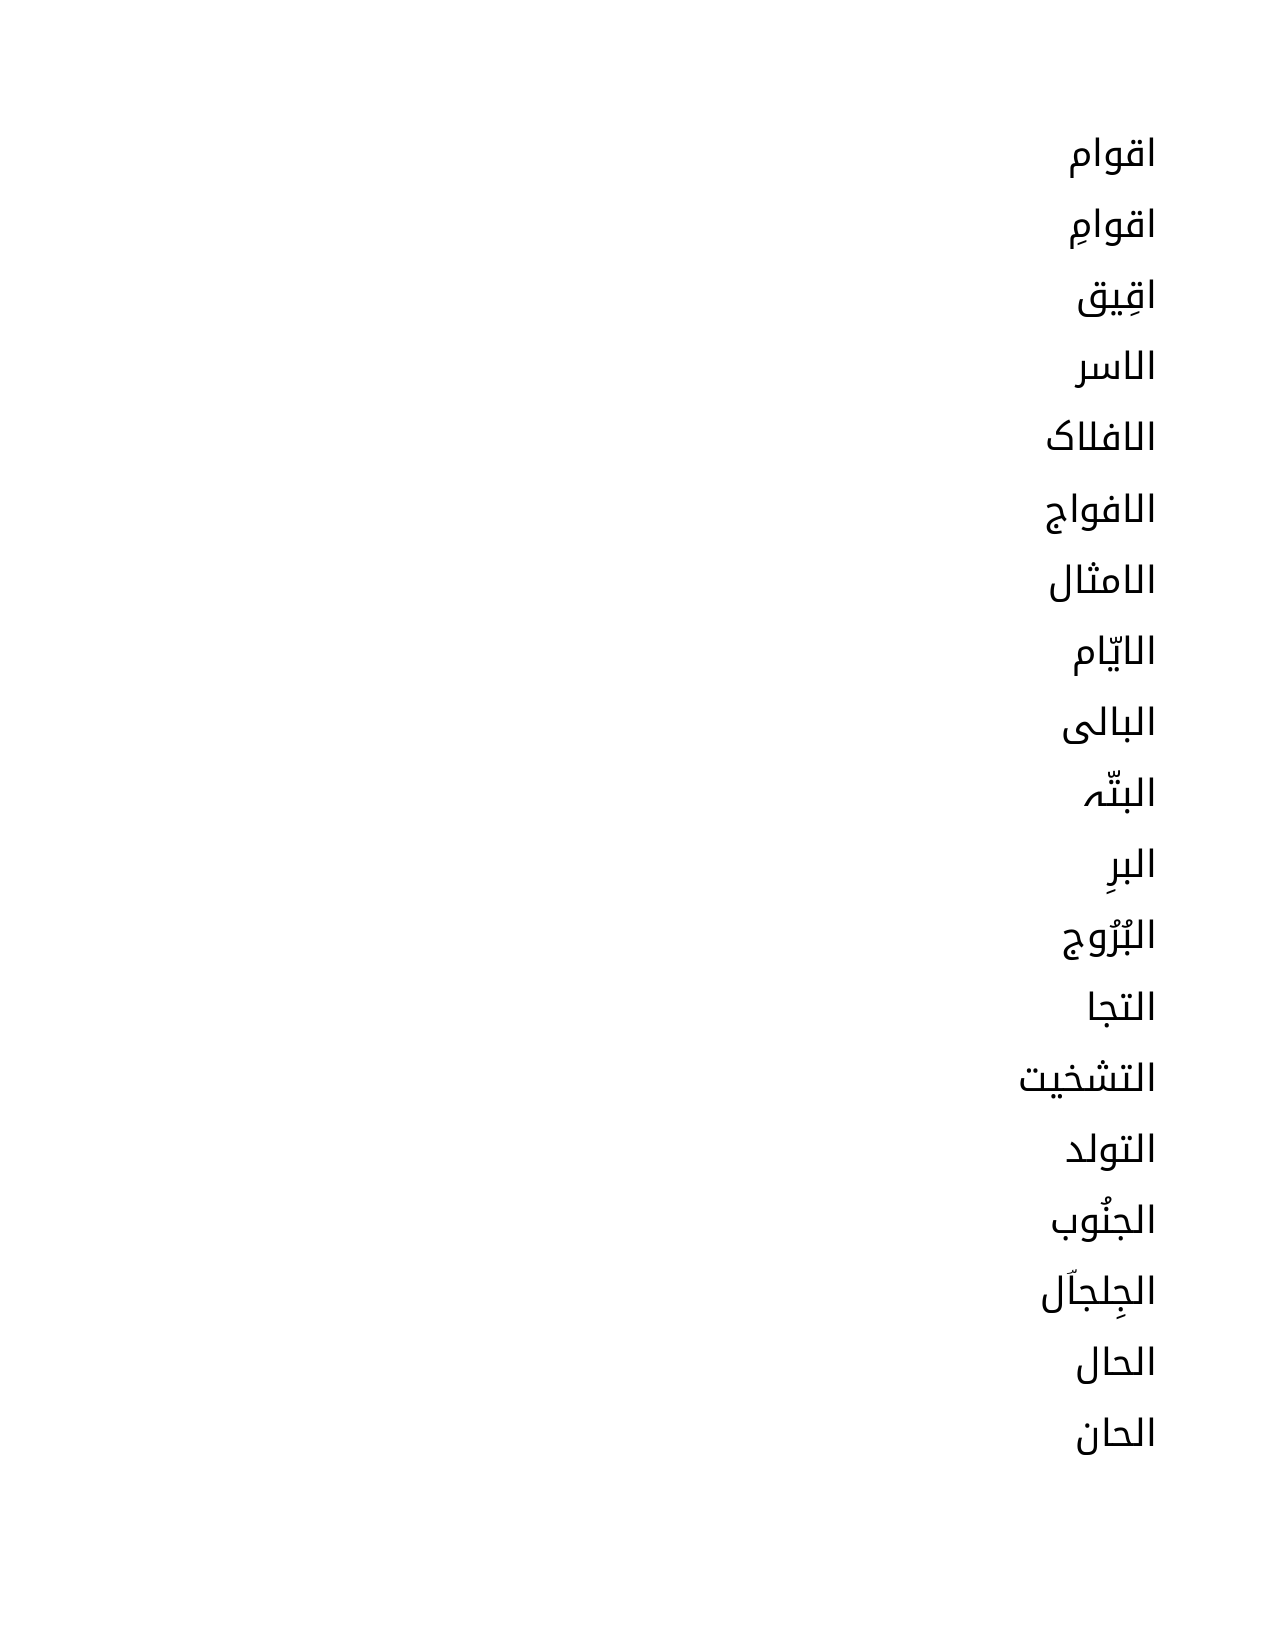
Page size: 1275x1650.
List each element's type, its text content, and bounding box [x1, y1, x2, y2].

text البُرُوج [118, 901, 1157, 972]
text الحان [118, 1399, 1157, 1470]
text الحال [118, 1328, 1157, 1399]
text الامثال [118, 545, 1157, 616]
text الافلاک [118, 403, 1157, 474]
text الاسر [118, 332, 1157, 403]
text البرِ [118, 829, 1157, 901]
text الجِلجاؔل [118, 1256, 1157, 1328]
text التشخیت [118, 1043, 1157, 1114]
text الایّام [118, 616, 1157, 687]
text التجا [118, 972, 1157, 1043]
text الجنُوب [118, 1185, 1157, 1256]
text اقوام [118, 118, 1157, 189]
text البالی [118, 687, 1157, 758]
text الافواج [118, 474, 1157, 545]
text البتّہ [118, 758, 1157, 829]
text اقِیق [118, 260, 1157, 332]
text التولد [118, 1114, 1157, 1185]
text اقوامِ [118, 189, 1157, 260]
